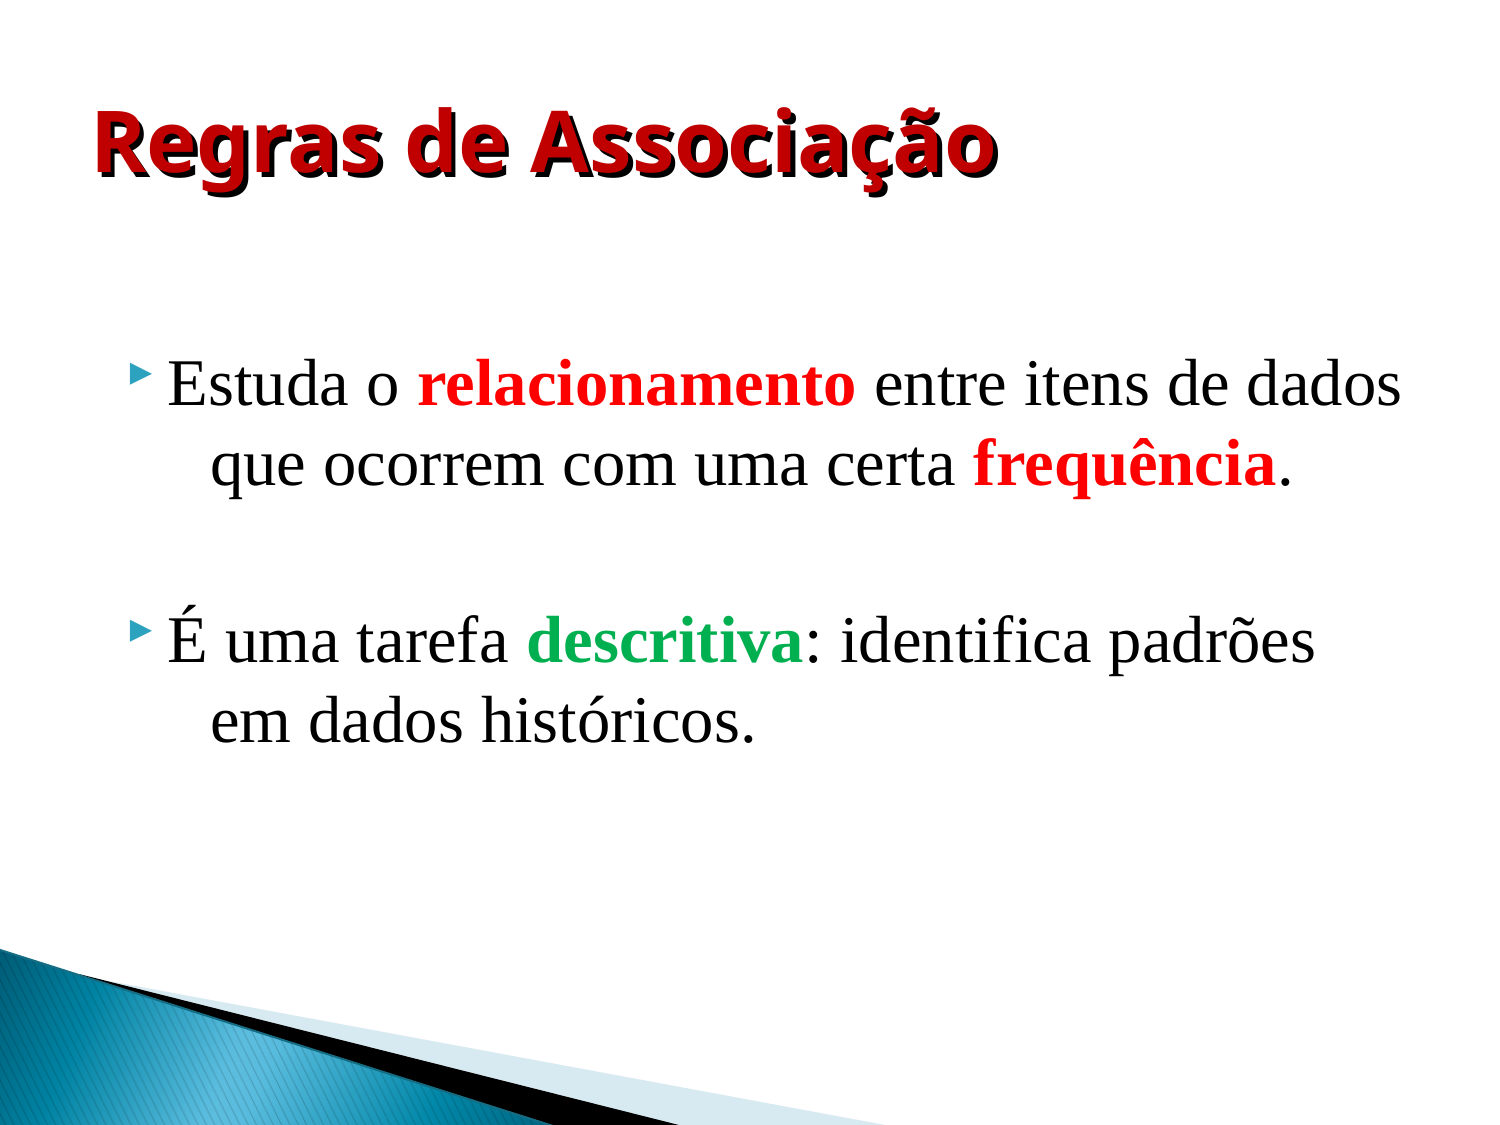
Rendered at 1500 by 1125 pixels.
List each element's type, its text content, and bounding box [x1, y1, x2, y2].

picture [66, 990, 414, 1125]
list Estuda o relacionamento entre itens de dados que ocorrem com uma certa frequência. É uma tarefa descritiva: identifica padrões em dados históricos. [75, 243, 1426, 986]
title Regras de Associação [75, 45, 1426, 233]
